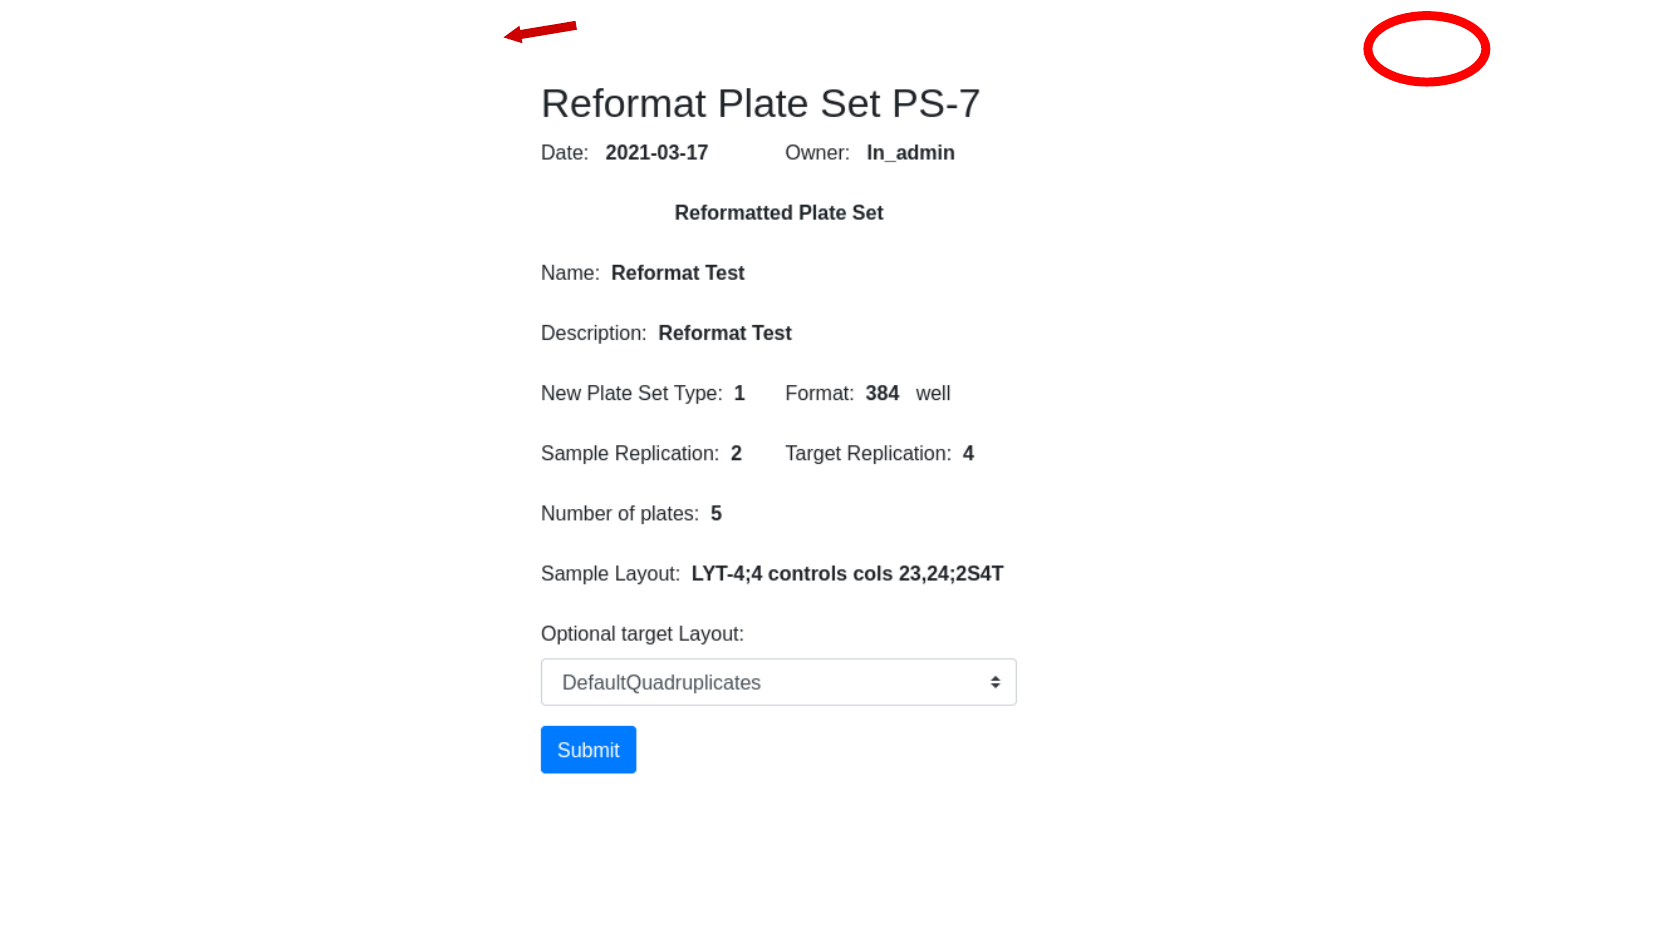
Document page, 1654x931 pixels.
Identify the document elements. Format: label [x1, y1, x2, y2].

picture [531, 82, 1051, 826]
